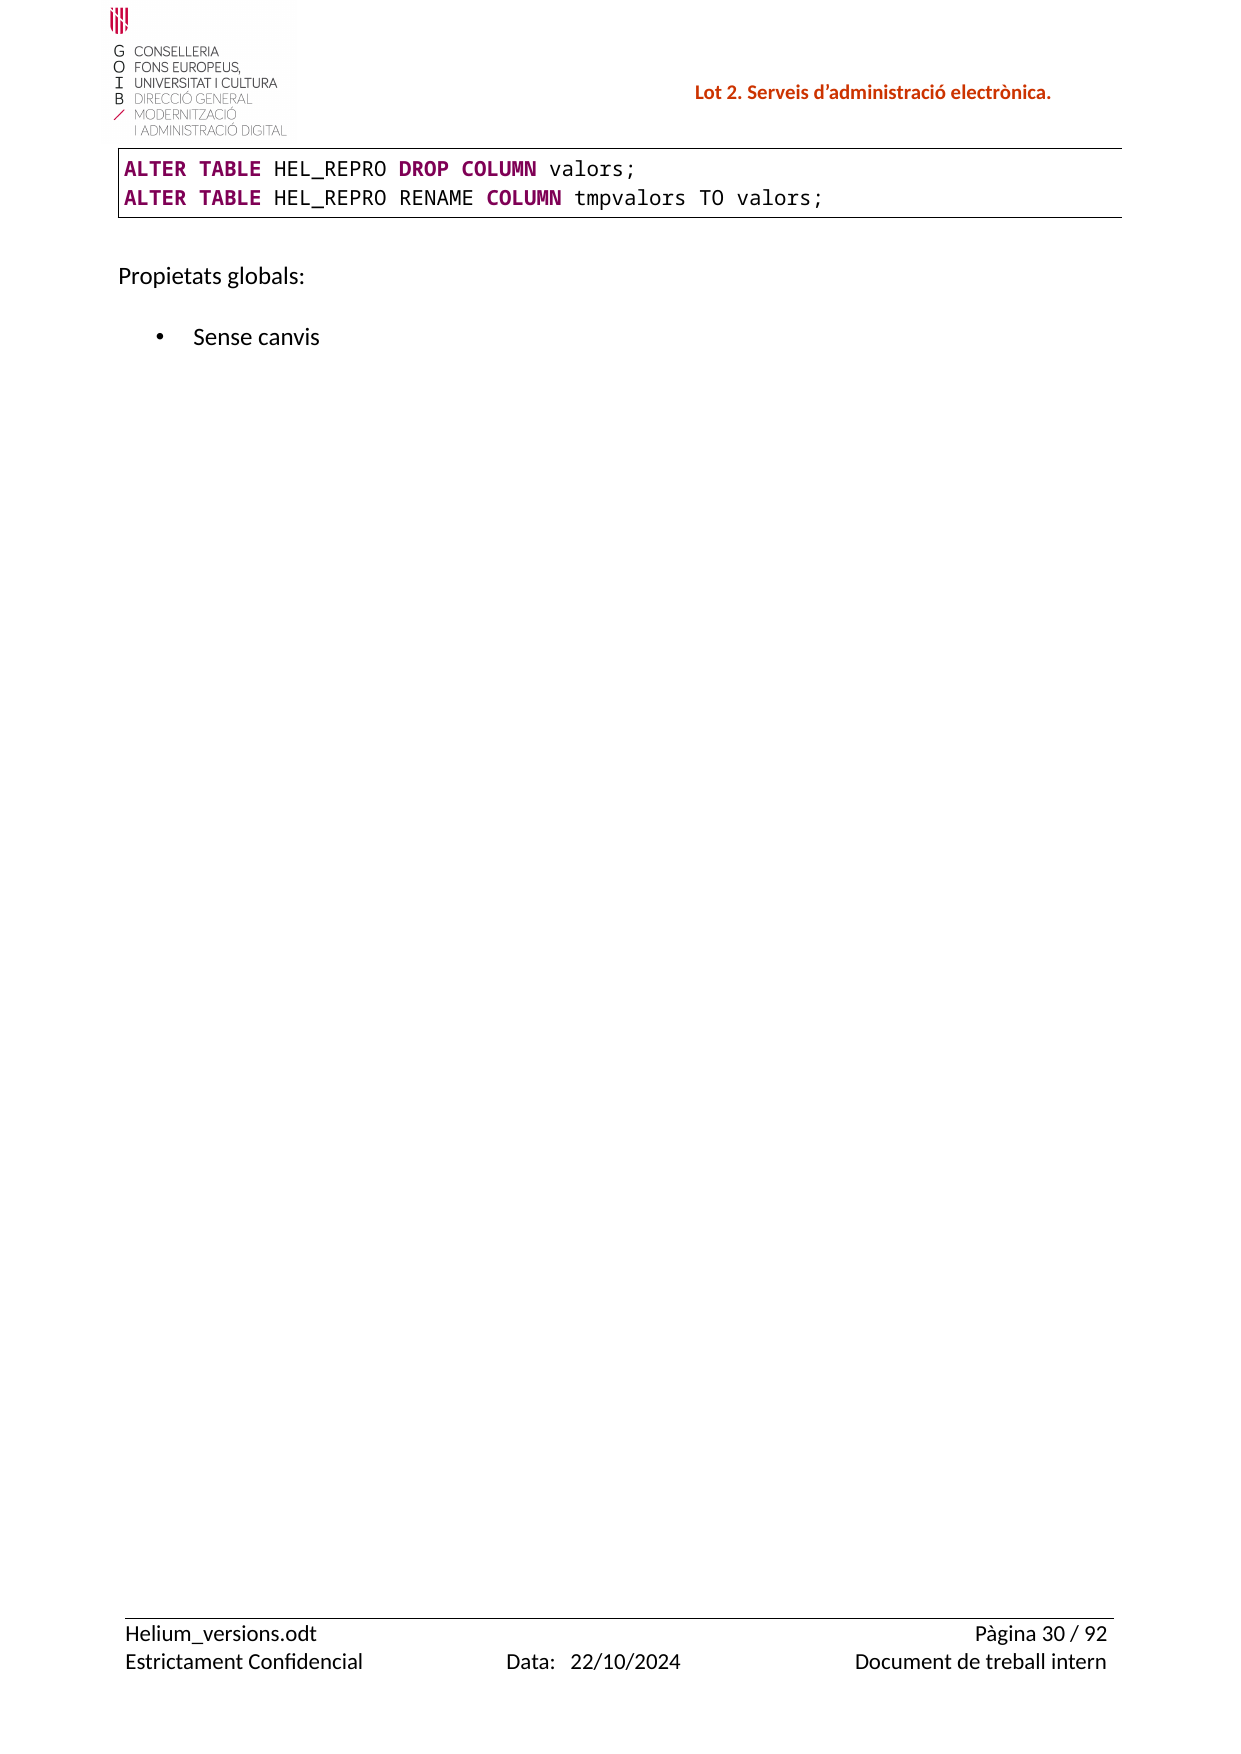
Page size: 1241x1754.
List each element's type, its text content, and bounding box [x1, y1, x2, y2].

list Sense canvis [156, 322, 1122, 352]
picture [100, 0, 297, 144]
text Propietats globals: [118, 261, 1122, 291]
table_header ALTER TABLE HEL_REPRO DROP COLUMN valors; ALTER TABLE HEL_REPRO RENAME COLUMN tmpvalors TO valors; [119, 149, 1122, 217]
